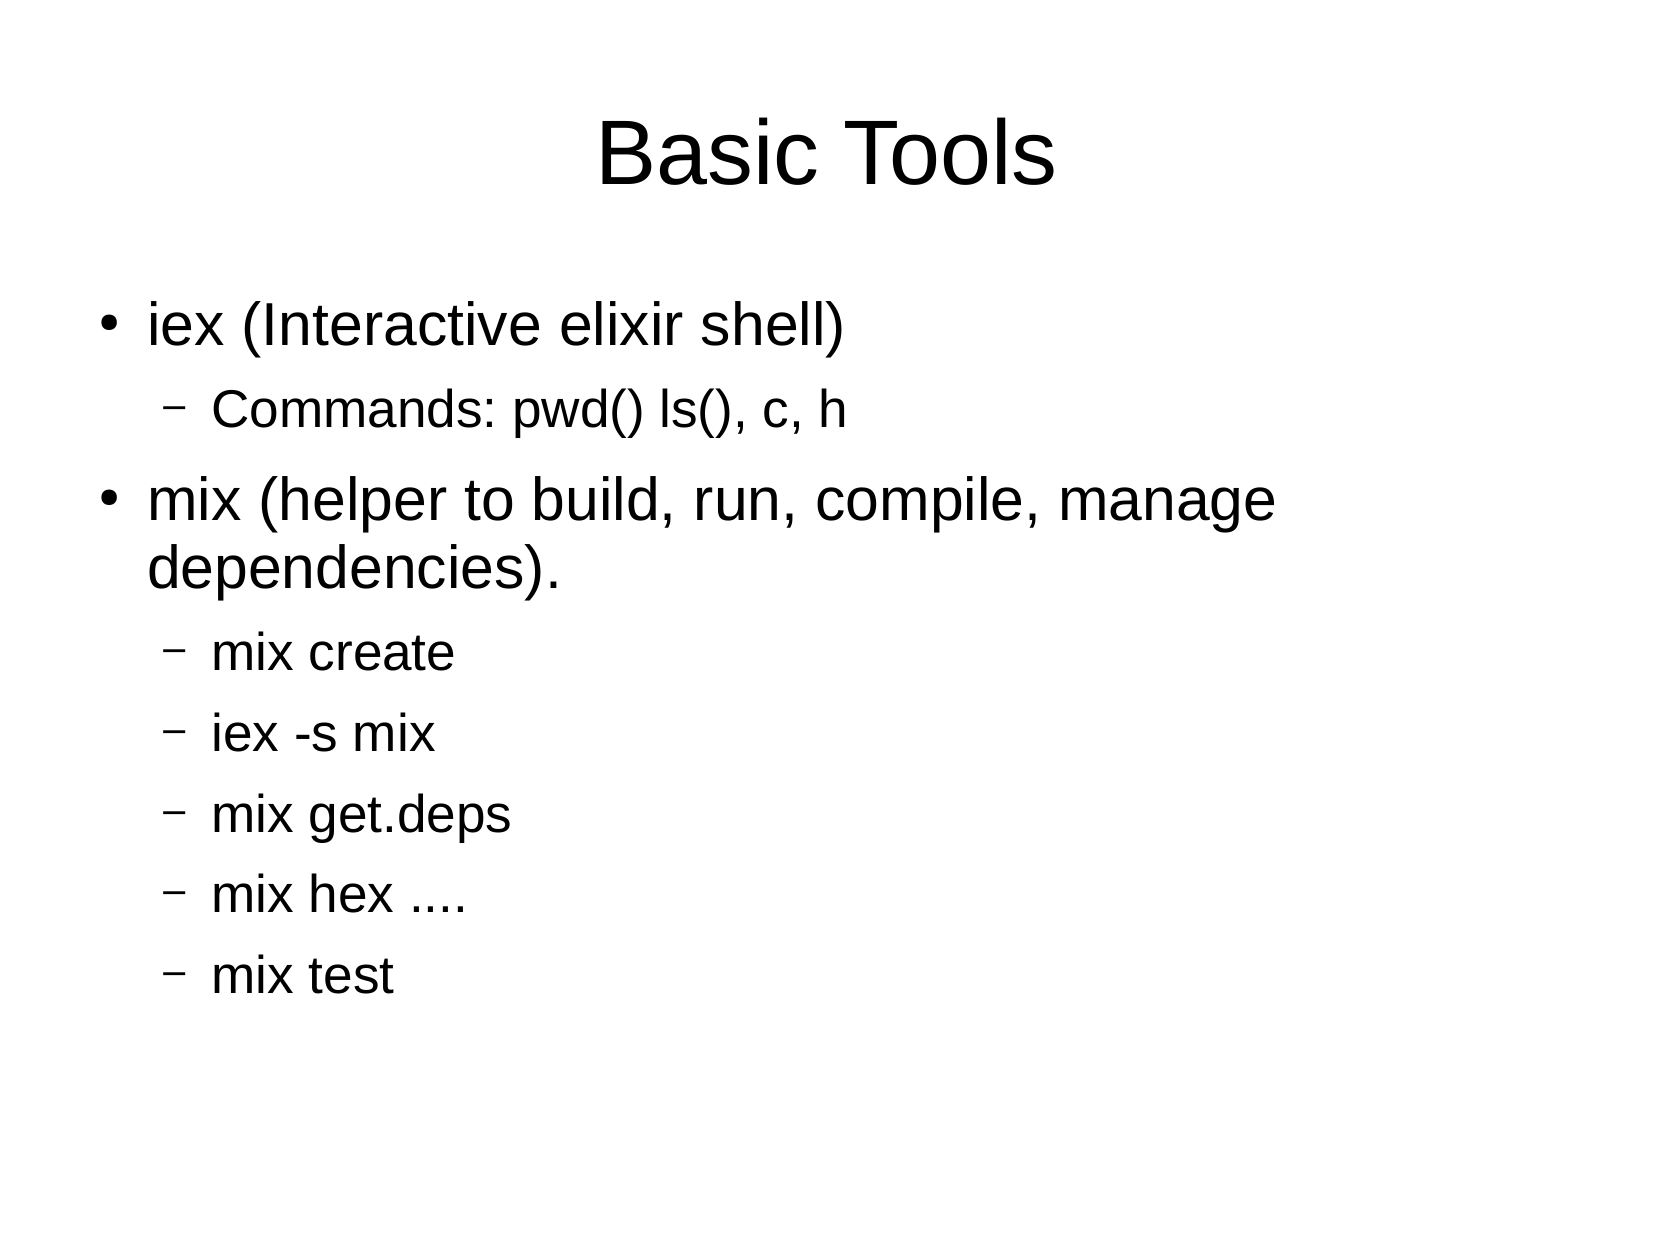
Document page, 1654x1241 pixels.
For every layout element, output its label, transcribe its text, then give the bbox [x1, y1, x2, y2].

title Basic Tools [82, 49, 1571, 257]
list iex (Interactive elixir shell) Commands: pwd() ls(), c, h mix (helper to build, run, compile, manage dependencies). mix create iex -s mix mix get.deps mix hex .... mix test [82, 290, 1571, 1010]
